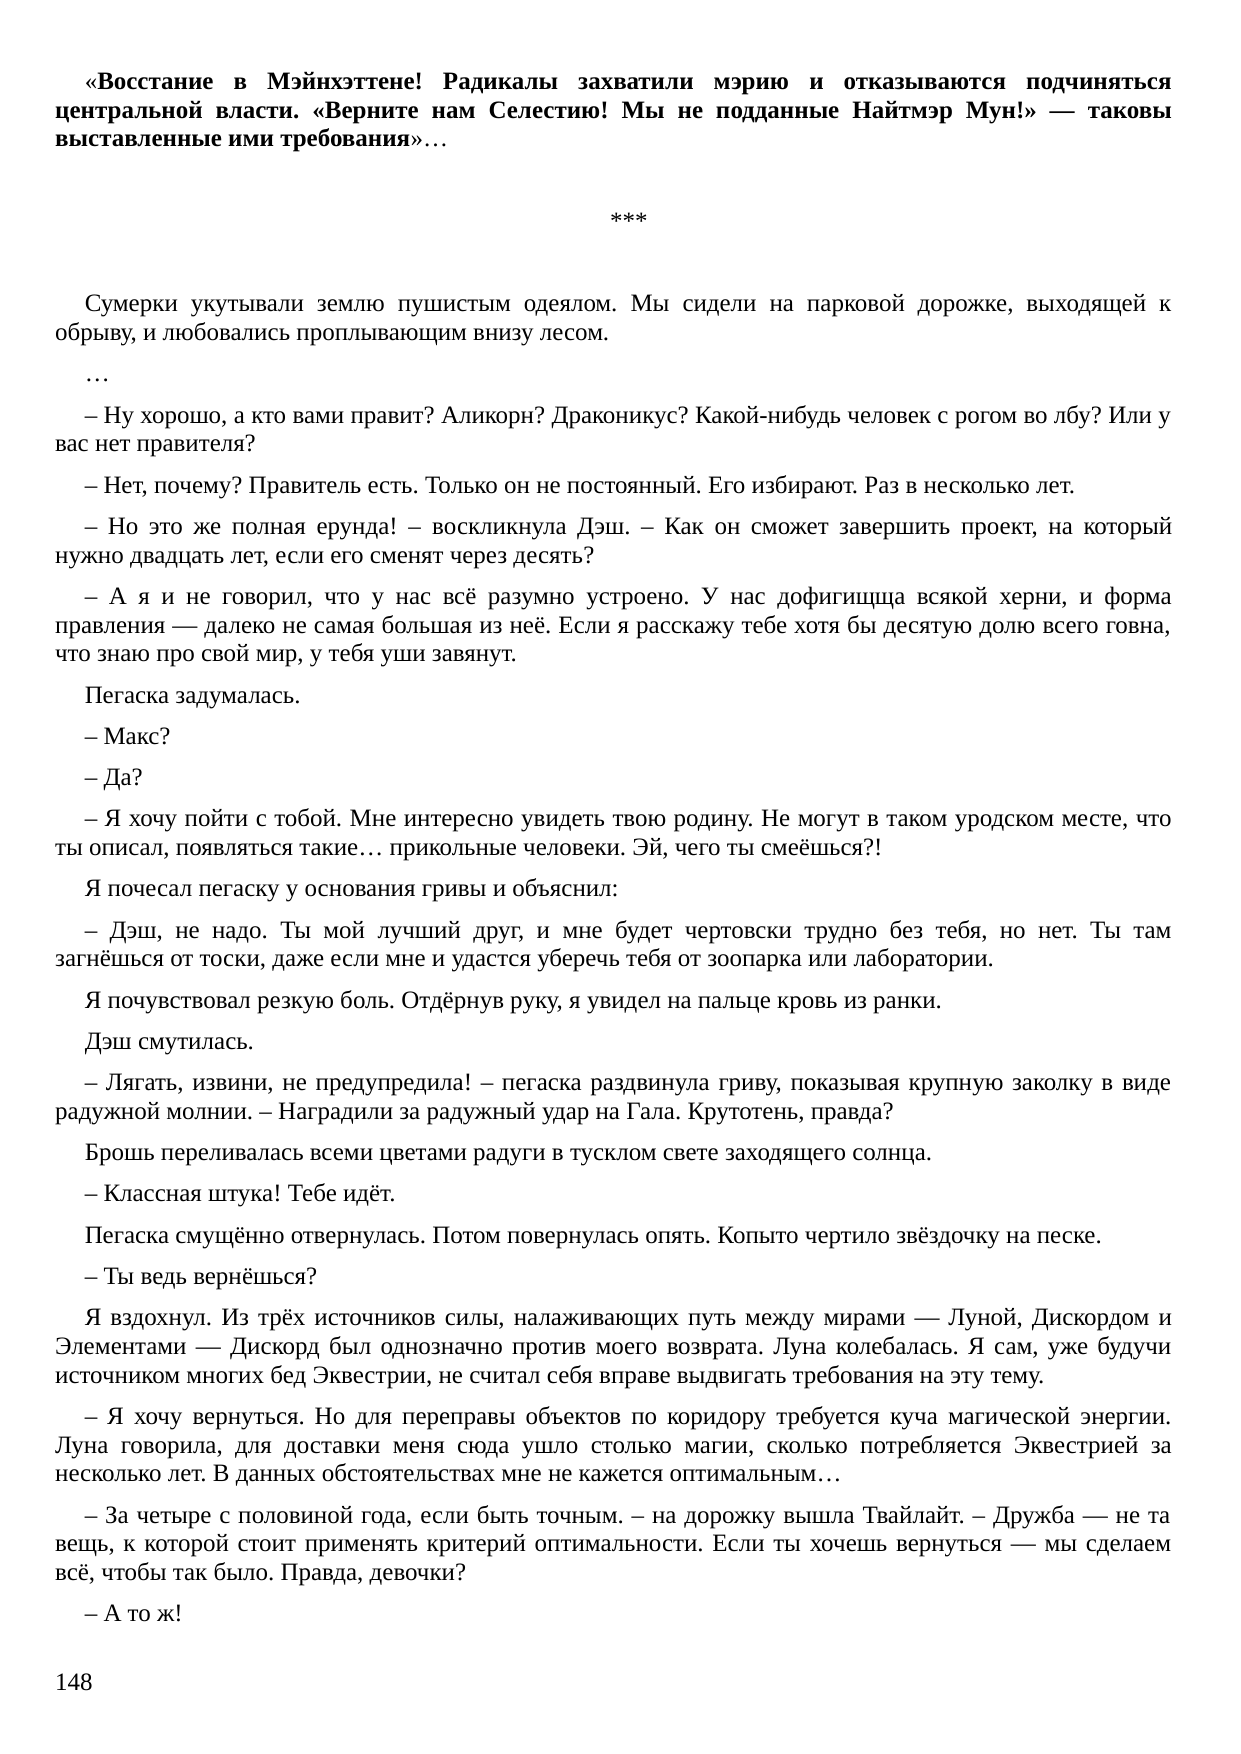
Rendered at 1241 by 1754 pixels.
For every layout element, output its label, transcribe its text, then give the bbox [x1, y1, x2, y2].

text *** [55, 206, 1173, 235]
text – Я хочу вернуться. Но для переправы объектов по коридору требуется куча магической энергии. Луна говорила, для доставки меня сюда ушло столько магии, сколько потребляется Эквестрией за несколько лет. В данных обстоятельствах мне не кажется оптимальным… [55, 1401, 1173, 1487]
text – Но это же полная ерунда! – воскликнула Дэш. – Как он сможет завершить проект, на который нужно двадцать лет, если его сменят через десять? [55, 511, 1173, 568]
text Дэш смутилась. [55, 1026, 1173, 1055]
text Я вздохнул. Из трёх источников силы, налаживающих путь между мирами — Луной, Дискордом и Элементами — Дискорд был однозначно против моего возврата. Луна колебалась. Я сам, уже будучи источником многих бед Эквестрии, не считал себя вправе выдвигать требования на эту тему. [55, 1302, 1173, 1388]
text Сумерки укутывали землю пушистым одеялом. Мы сидели на парковой дорожке, выходящей к обрыву, и любовались проплывающим внизу лесом. [55, 288, 1173, 346]
text – А я и не говорил, что у нас всё разумно устроено. У нас дофигищща всякой херни, и форма правления — далеко не самая большая из неё. Если я расскажу тебе хотя бы десятую долю всего говна, что знаю про свой мир, у тебя уши завянут. [55, 581, 1173, 667]
text – Классная штука! Тебе идёт. [55, 1178, 1173, 1207]
text … [55, 358, 1173, 387]
text «Восстание в Мэйнхэттене! Радикалы захватили мэрию и отказываются подчиняться центральной власти. «Верните нам Селестию! Мы не подданные Найтмэр Мун!» — таковы выставленные ими требования»… [55, 66, 1173, 152]
text – Нет, почему? Правитель есть. Только он не постоянный. Его избирают. Раз в несколько лет. [55, 470, 1173, 498]
text Пегаска смущённо отвернулась. Потом повернулась опять. Копыто чертило звёздочку на песке. [55, 1220, 1173, 1248]
text Я почесал пегаску у основания гривы и объяснил: [55, 873, 1173, 902]
text – Да? [55, 762, 1173, 791]
text – Ты ведь вернёшься? [55, 1261, 1173, 1290]
text – Дэш, не надо. Ты мой лучший друг, и мне будет чертовски трудно без тебя, но нет. Ты там загнёшься от тоски, даже если мне и удастся уберечь тебя от зоопарка или лаборатории. [55, 915, 1173, 972]
text Я почувствовал резкую боль. Отдёрнув руку, я увидел на пальце кровь из ранки. [55, 985, 1173, 1013]
text Пегаска задумалась. [55, 680, 1173, 708]
text – Я хочу пойти с тобой. Мне интересно увидеть твою родину. Не могут в таком уродском месте, что ты описал, появляться такие… прикольные человеки. Эй, чего ты смеёшься?! [55, 803, 1173, 861]
text – А то ж! [55, 1598, 1173, 1627]
text Брошь переливалась всеми цветами радуги в тусклом свете заходящего солнца. [55, 1137, 1173, 1166]
text – Ну хорошо, а кто вами правит? Аликорн? Драконикус? Какой-нибудь человек с рогом во лбу? Или у вас нет правителя? [55, 400, 1173, 457]
text – Макс? [55, 721, 1173, 750]
text – За четыре с половиной года, если быть точным. – на дорожку вышла Твайлайт. – Дружба — не та вещь, к которой стоит применять критерий оптимальности. Если ты хочешь вернуться — мы сделаем всё, чтобы так было. Правда, девочки? [55, 1500, 1173, 1586]
text – Лягать, извини, не предупредила! – пегаска раздвинула гриву, показывая крупную заколку в виде радужной молнии. – Наградили за радужный удар на Гала. Крутотень, правда? [55, 1067, 1173, 1125]
